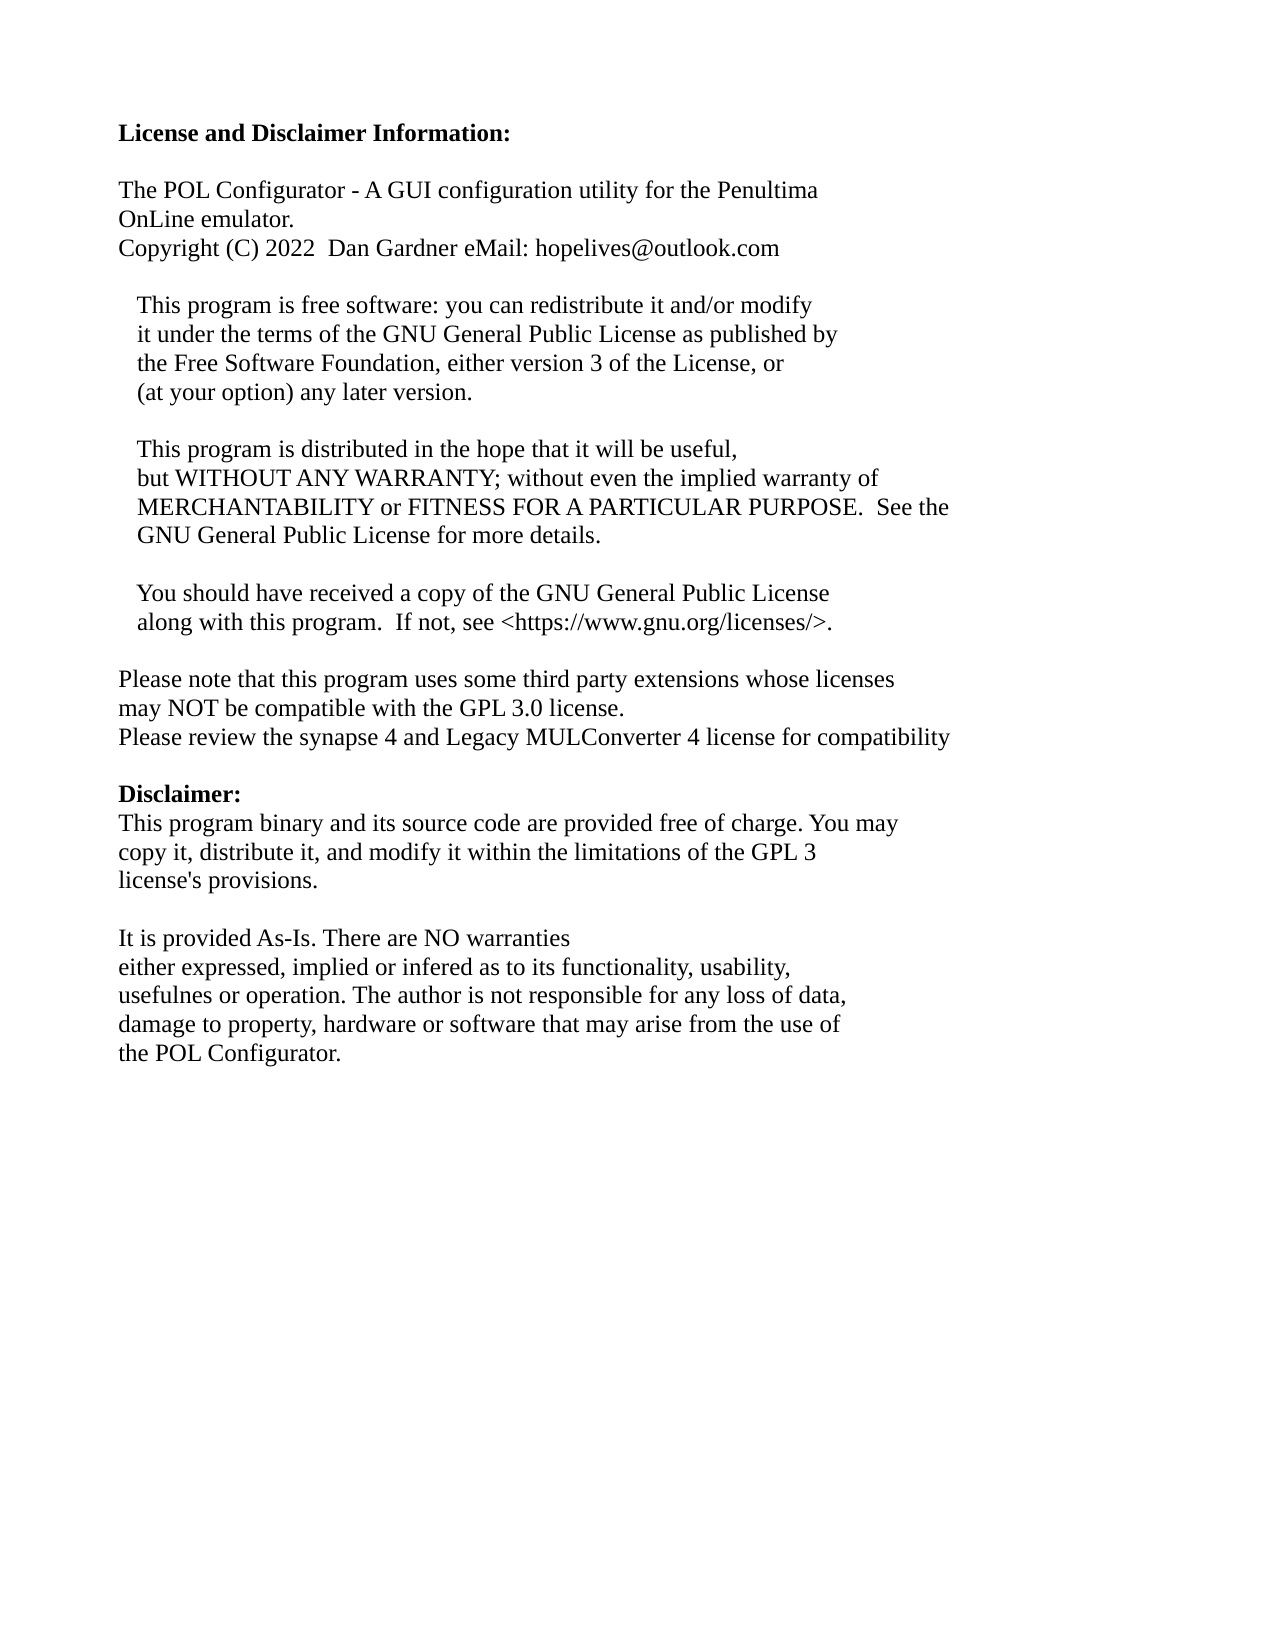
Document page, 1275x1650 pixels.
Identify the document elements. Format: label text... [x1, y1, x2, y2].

text License and Disclaimer Information: The POL Configurator - A GUI configuration utility for the Penultima OnLine emulator. Copyright (C) 2022 Dan Gardner eMail: hopelives@outlook.com This program is free software: you can redistribute it and/or modify it under the terms of the GNU General Public License as published by the Free Software Foundation, either version 3 of the License, or (at your option) any later version. This program is distributed in the hope that it will be useful, but WITHOUT ANY WARRANTY; without even the implied warranty of MERCHANTABILITY or FITNESS FOR A PARTICULAR PURPOSE. See the GNU General Public License for more details. You should have received a copy of the GNU General Public License along with this program. If not, see <https://www.gnu.org/licenses/>. Please note that this program uses some third party extensions whose licenses may NOT be compatible with the GPL 3.0 license. Please review the synapse 4 and Legacy MULConverter 4 license for compatibility Disclaimer: This program binary and its source code are provided free of charge. You may copy it, distribute it, and modify it within the limitations of the GPL 3 license's provisions. It is provided As-Is. There are NO warranties either expressed, implied or infered as to its functionality, usability, usefulnes or operation. The author is not responsible for any loss of data, damage to property, hardware or software that may arise from the use of the POL Configurator. [118, 118, 1157, 1067]
